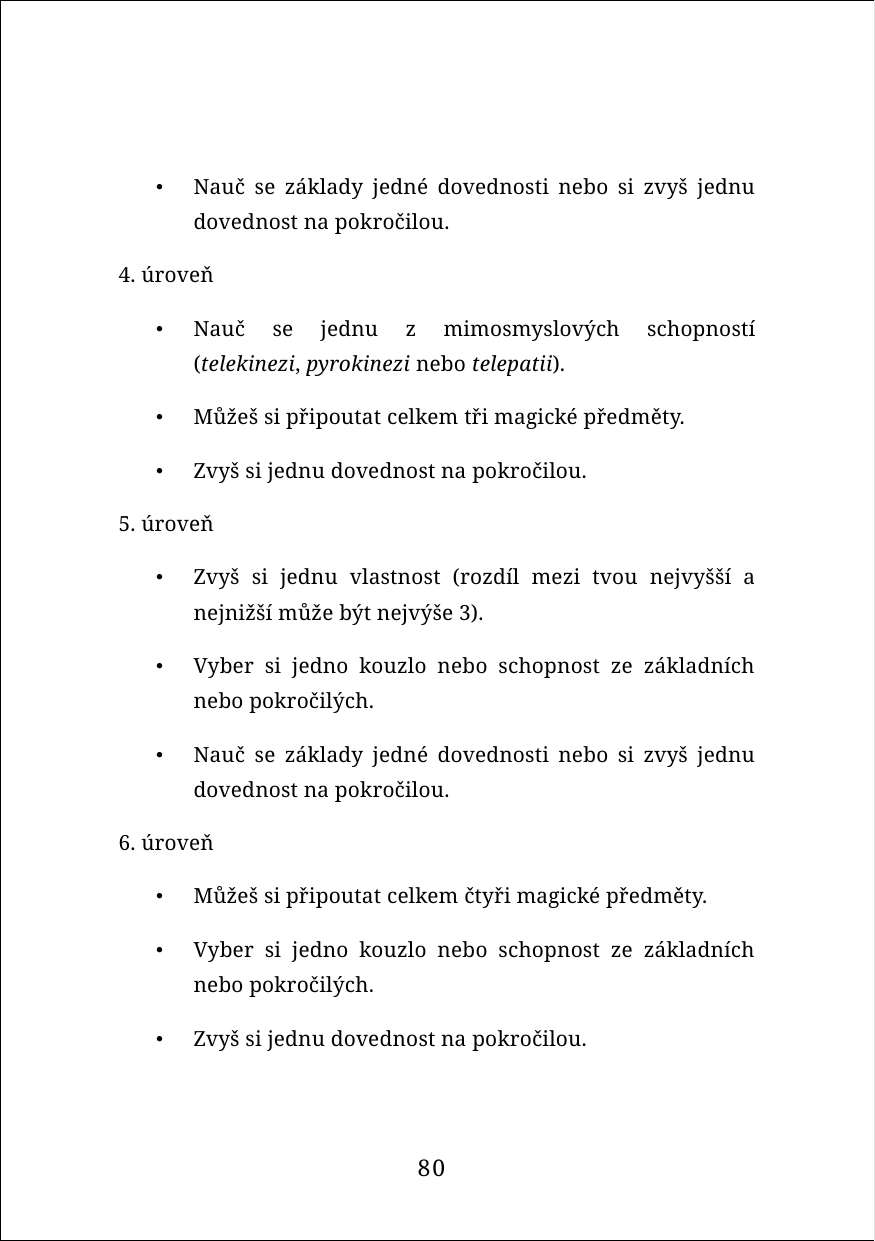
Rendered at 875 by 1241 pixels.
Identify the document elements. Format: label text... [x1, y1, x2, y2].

list Vyber si jedno kouzlo nebo schopnost ze základních nebo pokročilých. [156, 935, 756, 999]
text 5. úroveň [118, 509, 756, 537]
list Nauč se základy jedné dovednosti nebo si zvyš jednu dovednost na pokročilou. [156, 172, 756, 236]
list Můžeš si připoutat celkem čtyři magické předměty. [156, 882, 756, 910]
text 6. úroveň [118, 828, 756, 857]
list Zvyš si jednu dovednost na pokročilou. [156, 1024, 756, 1052]
list Vyber si jedno kouzlo nebo schopnost ze základních nebo pokročilých. [156, 651, 756, 715]
text 4. úroveň [118, 261, 756, 289]
list Nauč se jednu z mimosmyslových schopností (telekinezi, pyrokinezi nebo telepatii). [156, 314, 756, 378]
list Zvyš si jednu vlastnost (rozdíl mezi tvou nejvyšší a nejnižší může být nejvýše 3). [156, 562, 756, 626]
list Nauč se základy jedné dovednosti nebo si zvyš jednu dovednost na pokročilou. [156, 740, 756, 804]
list Můžeš si připoutat celkem tři magické předměty. [156, 402, 756, 431]
list Zvyš si jednu dovednost na pokročilou. [156, 456, 756, 484]
